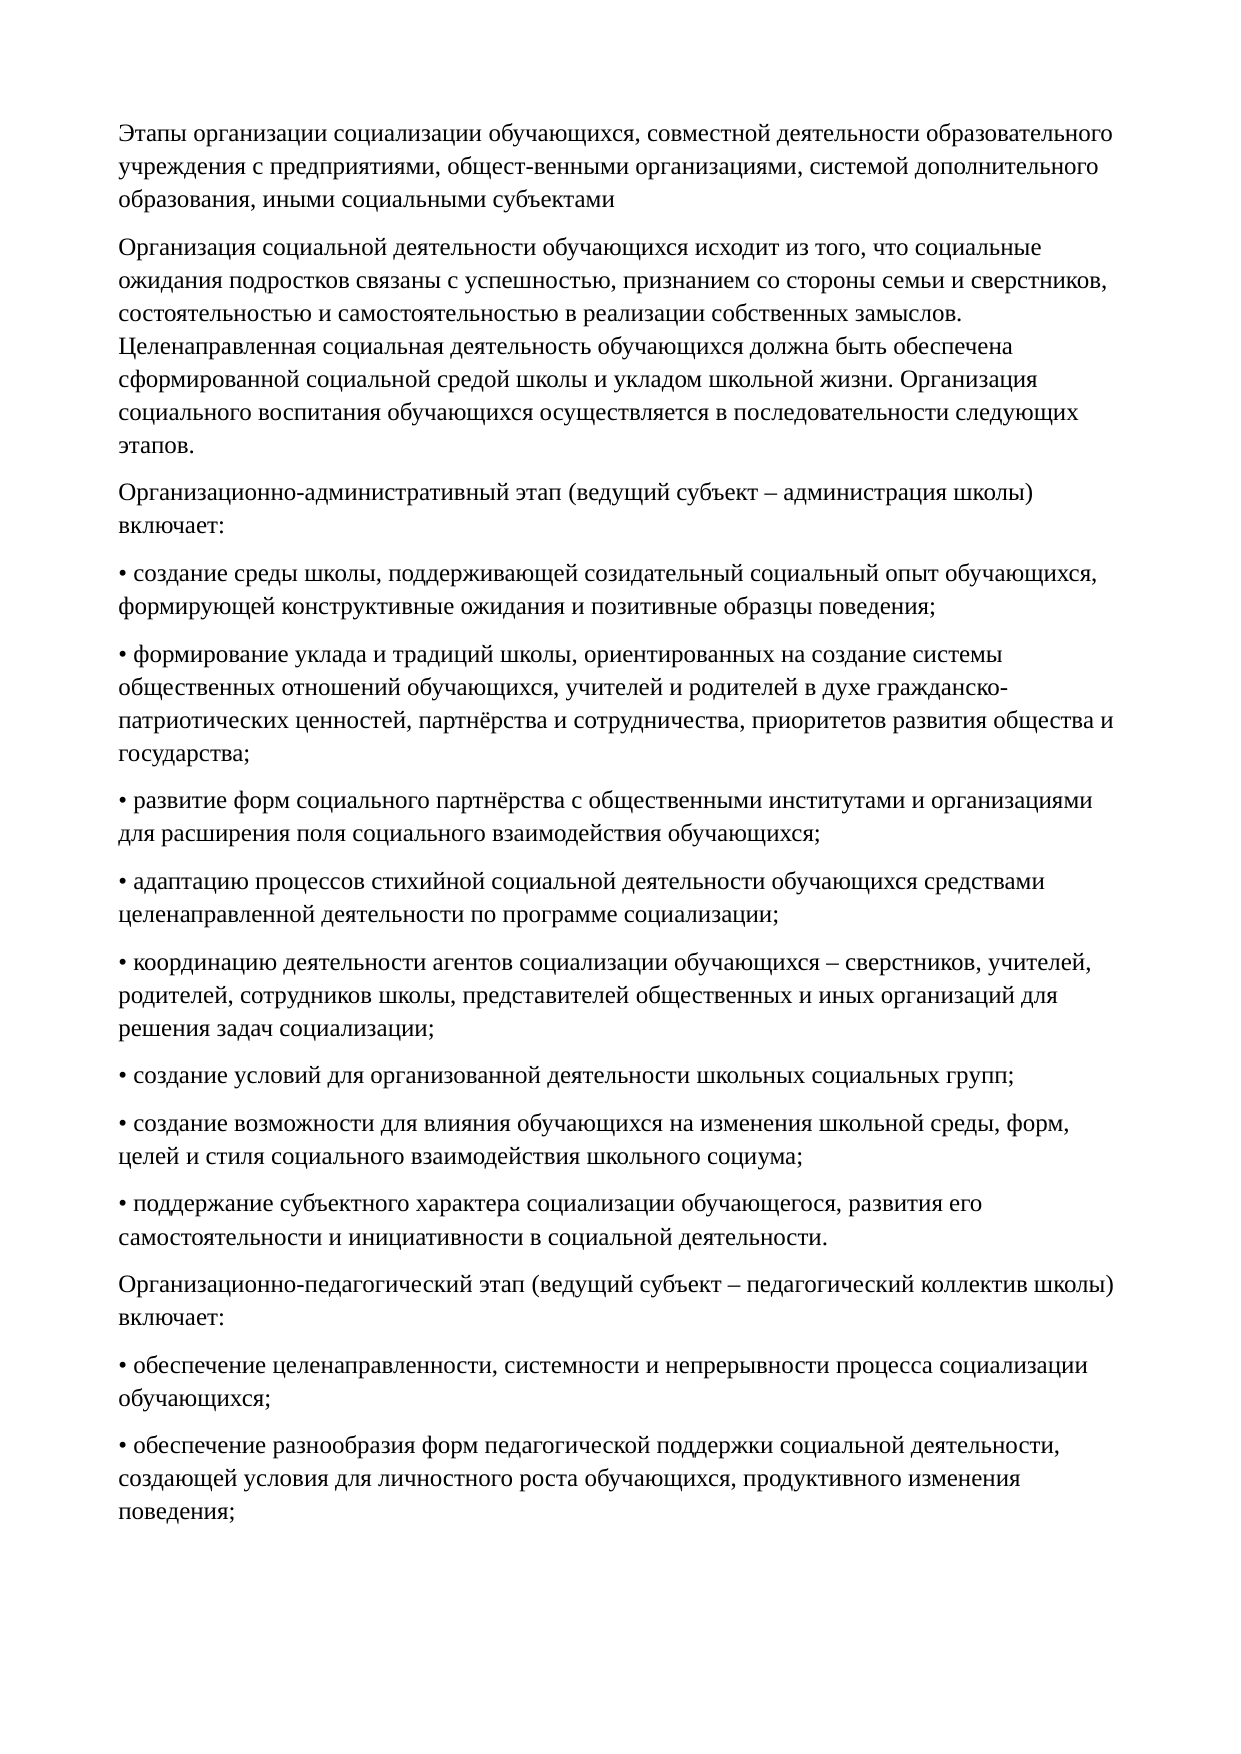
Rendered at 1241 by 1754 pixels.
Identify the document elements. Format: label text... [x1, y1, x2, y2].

text Организационно-административный этап (ведущий субъект – администрация школы) включает: [118, 477, 1122, 539]
text • координацию деятельности агентов социализации обучающихся – сверстников, учителей, родителей, сотрудников школы, представителей общественных и иных организаций для решения задач социализации; [118, 947, 1122, 1041]
text • поддержание субъектного характера социализации обучающегося, развития его самостоятельности и инициативности в социальной деятельности. [118, 1188, 1122, 1250]
text • создание возможности для влияния обучающихся на изменения школьной среды, форм, целей и стиля социального взаимодействия школьного социума; [118, 1108, 1122, 1170]
text Организационно-педагогический этап (ведущий субъект – педагогический коллектив школы) включает: [118, 1269, 1122, 1331]
text • обеспечение целенаправленности, системности и непрерывности процесса социализации обучающихся; [118, 1350, 1122, 1412]
text • формирование уклада и традиций школы, ориентированных на создание системы общественных отношений обучающихся, учителей и родителей в духе гражданско-патриотических ценностей, партнёрства и сотрудничества, приоритетов развития общества и государства; [118, 639, 1122, 767]
text • создание среды школы, поддерживающей созидательный социальный опыт обучающихся, формирующей конструктивные ожидания и позитивные образцы поведения; [118, 558, 1122, 620]
text Этапы организации социализации обучающихся, совместной деятельности образовательного учреждения с предприятиями, общест-венными организациями, системой дополнительного образования, иными социальными субъектами [118, 118, 1122, 213]
text • развитие форм социального партнёрства с общественными институтами и организациями для расширения поля социального взаимодействия обучающихся; [118, 785, 1122, 847]
text Организация социальной деятельности обучающихся исходит из того, что социальные ожидания подростков связаны с успешностью, признанием со стороны семьи и сверстников, состоятельностью и самостоятельностью в реализации собственных замыслов. Целенаправленная социальная деятельность обучающихся должна быть обеспечена сформированной социальной средой школы и укладом школьной жизни. Организация социального воспитания обучающихся осуществляется в последовательности следующих этапов. [118, 232, 1122, 459]
text • адаптацию процессов стихийной социальной деятельности обучающихся средствами целенаправленной деятельности по программе социализации; [118, 866, 1122, 928]
text • создание условий для организованной деятельности школьных социальных групп; [118, 1060, 1122, 1089]
text • обеспечение разнообразия форм педагогической поддержки социальной деятельности, создающей условия для личностного роста обучающихся, продуктивного изменения поведения; [118, 1430, 1122, 1525]
